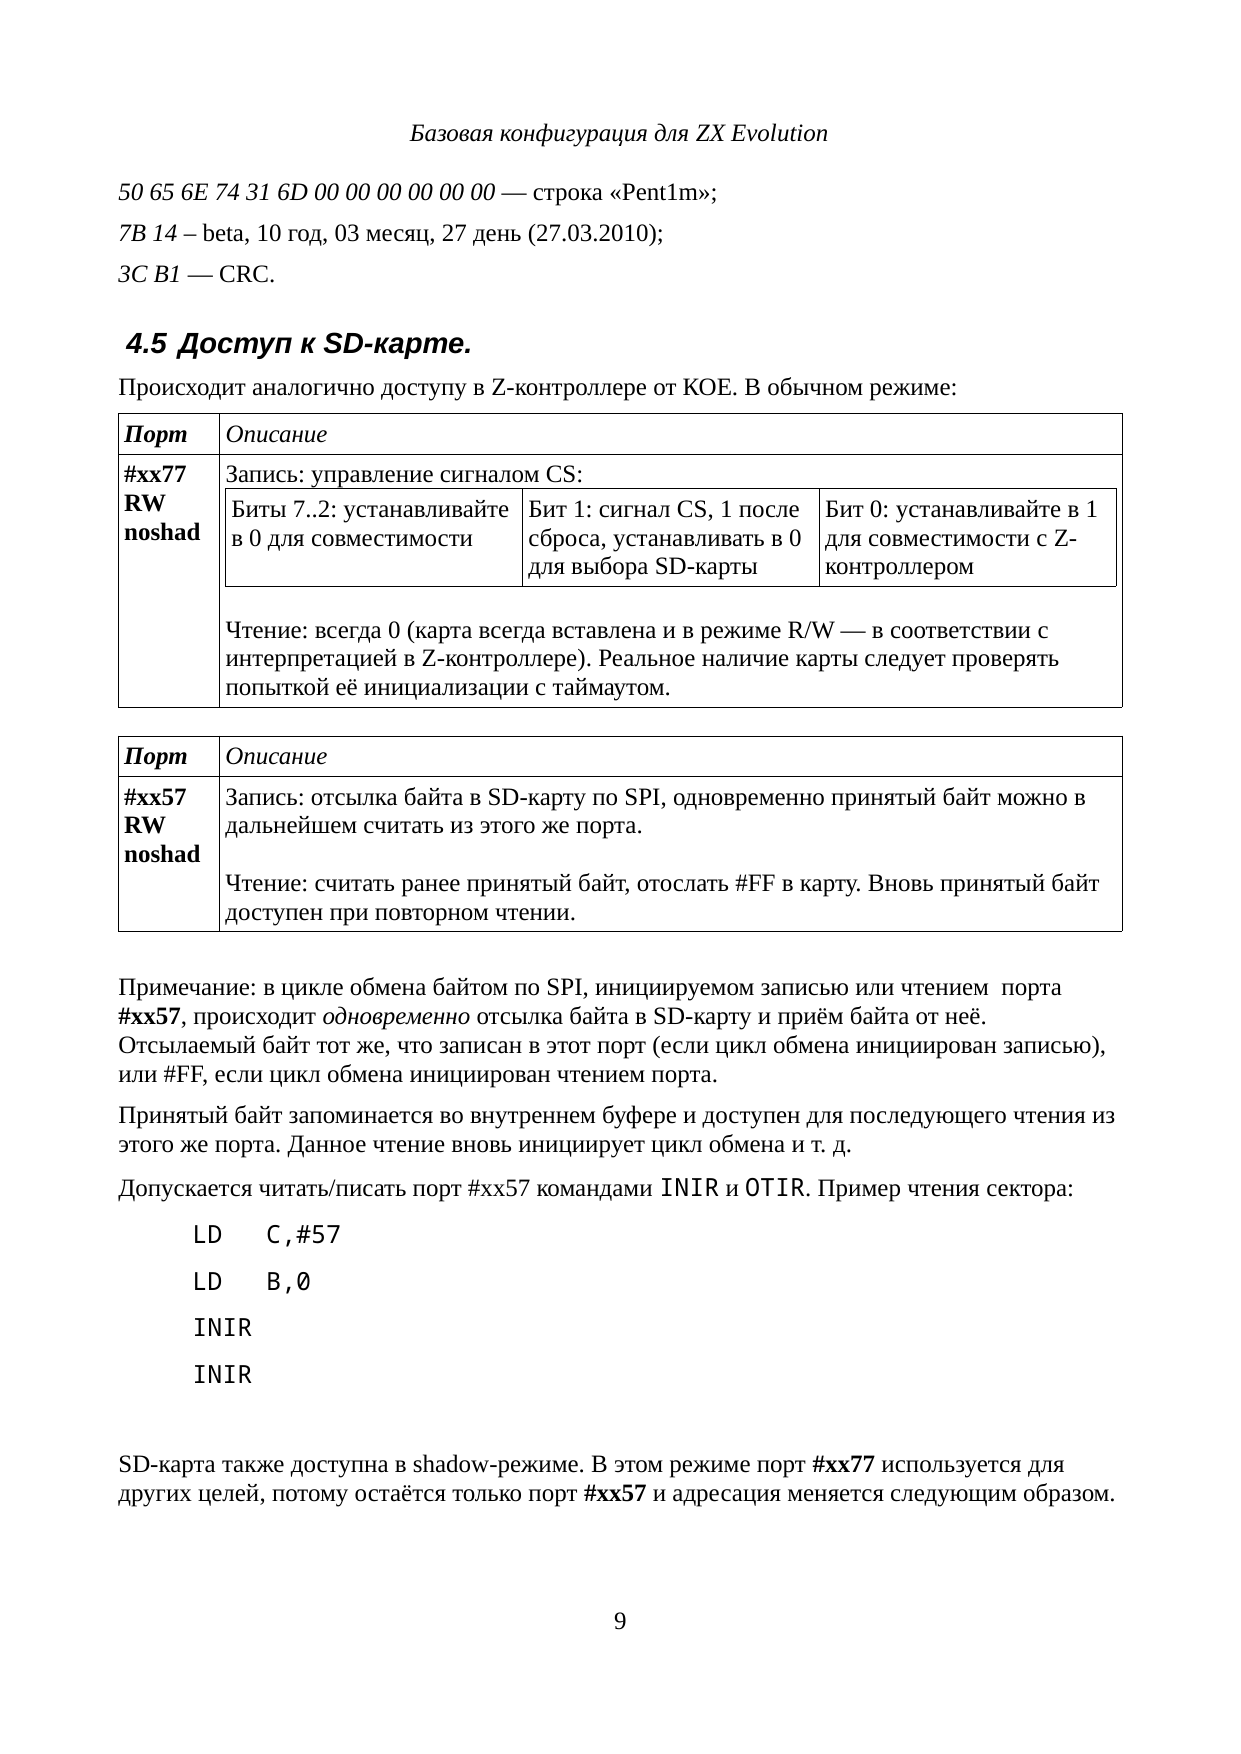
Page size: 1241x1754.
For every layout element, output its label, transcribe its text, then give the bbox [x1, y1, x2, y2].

subtitle Доступ к SD-карте. [118, 326, 1122, 359]
text 3C B1 — CRC. [118, 259, 1122, 288]
table_header Бит 0: устанавливайте в 1 для совместимости с Z-контроллером [820, 489, 1116, 586]
table_header Описание [220, 414, 1122, 453]
table_header Порт [119, 414, 219, 453]
text 50 65 6E 74 31 6D 00 00 00 00 00 00 — строка «Pent1m»; [118, 177, 1122, 206]
table_cell #xx77 RW noshad [119, 455, 219, 707]
table_header Описание [220, 737, 1122, 776]
text LD B,0 [118, 1263, 1122, 1297]
text Примечание: в цикле обмена байтом по SPI, инициируемом записью или чтением порта #xx57, происходит одновременно отсылка байта в SD-карту и приём байта от неё. Отсылаемый байт тот же, что записан в этот порт (если цикл обмена инициирован записью), или #FF, если цикл обмена инициирован чтением порта. [118, 972, 1122, 1087]
text LD C,#57 [118, 1217, 1122, 1251]
text INIR [118, 1356, 1122, 1390]
text SD-карта также доступна в shadow-режиме. В этом режиме порт #xx77 используется для других целей, потому остаётся только порт #xx57 и адресация меняется следующим образом. [118, 1449, 1122, 1507]
table_cell #xx57 RW noshad [119, 777, 219, 931]
table_cell Запись: отсылка байта в SD-карту по SPI, одновременно принятый байт можно в дальнейшем считать из этого же порта. Чтение: считать ранее принятый байт, отослать #FF в карту. Вновь принятый байт доступен при повторном чтении. [220, 777, 1122, 931]
table_cell Запись: управление сигналом CS: Чтение: всегда 0 (карта всегда вставлена и в режиме R/W — в соответствии с интерпретацией в Z-контроллере). Реальное наличие карты следует проверять попыткой её инициализации с таймаутом. [220, 455, 1122, 707]
table_header Биты 7..2: устанавливайте в 0 для совместимости [226, 489, 522, 586]
table_header Бит 1: сигнал CS, 1 после сброса, устанавливать в 0 для выбора SD-карты [523, 489, 819, 586]
text Принятый байт запоминается во внутреннем буфере и доступен для последующего чтения из этого же порта. Данное чтение вновь инициирует цикл обмена и т. д. [118, 1100, 1122, 1157]
text INIR [118, 1310, 1122, 1344]
text Происходит аналогично доступу в Z-контроллере от КОЕ. В обычном режиме: [118, 372, 1122, 401]
text 7B 14 – beta, 10 год, 03 месяц, 27 день (27.03.2010); [118, 218, 1122, 247]
text Допускается читать/писать порт #xx57 командами INIR и OTIR. Пример чтения сектора: [118, 1170, 1122, 1204]
table_header Порт [119, 737, 219, 776]
